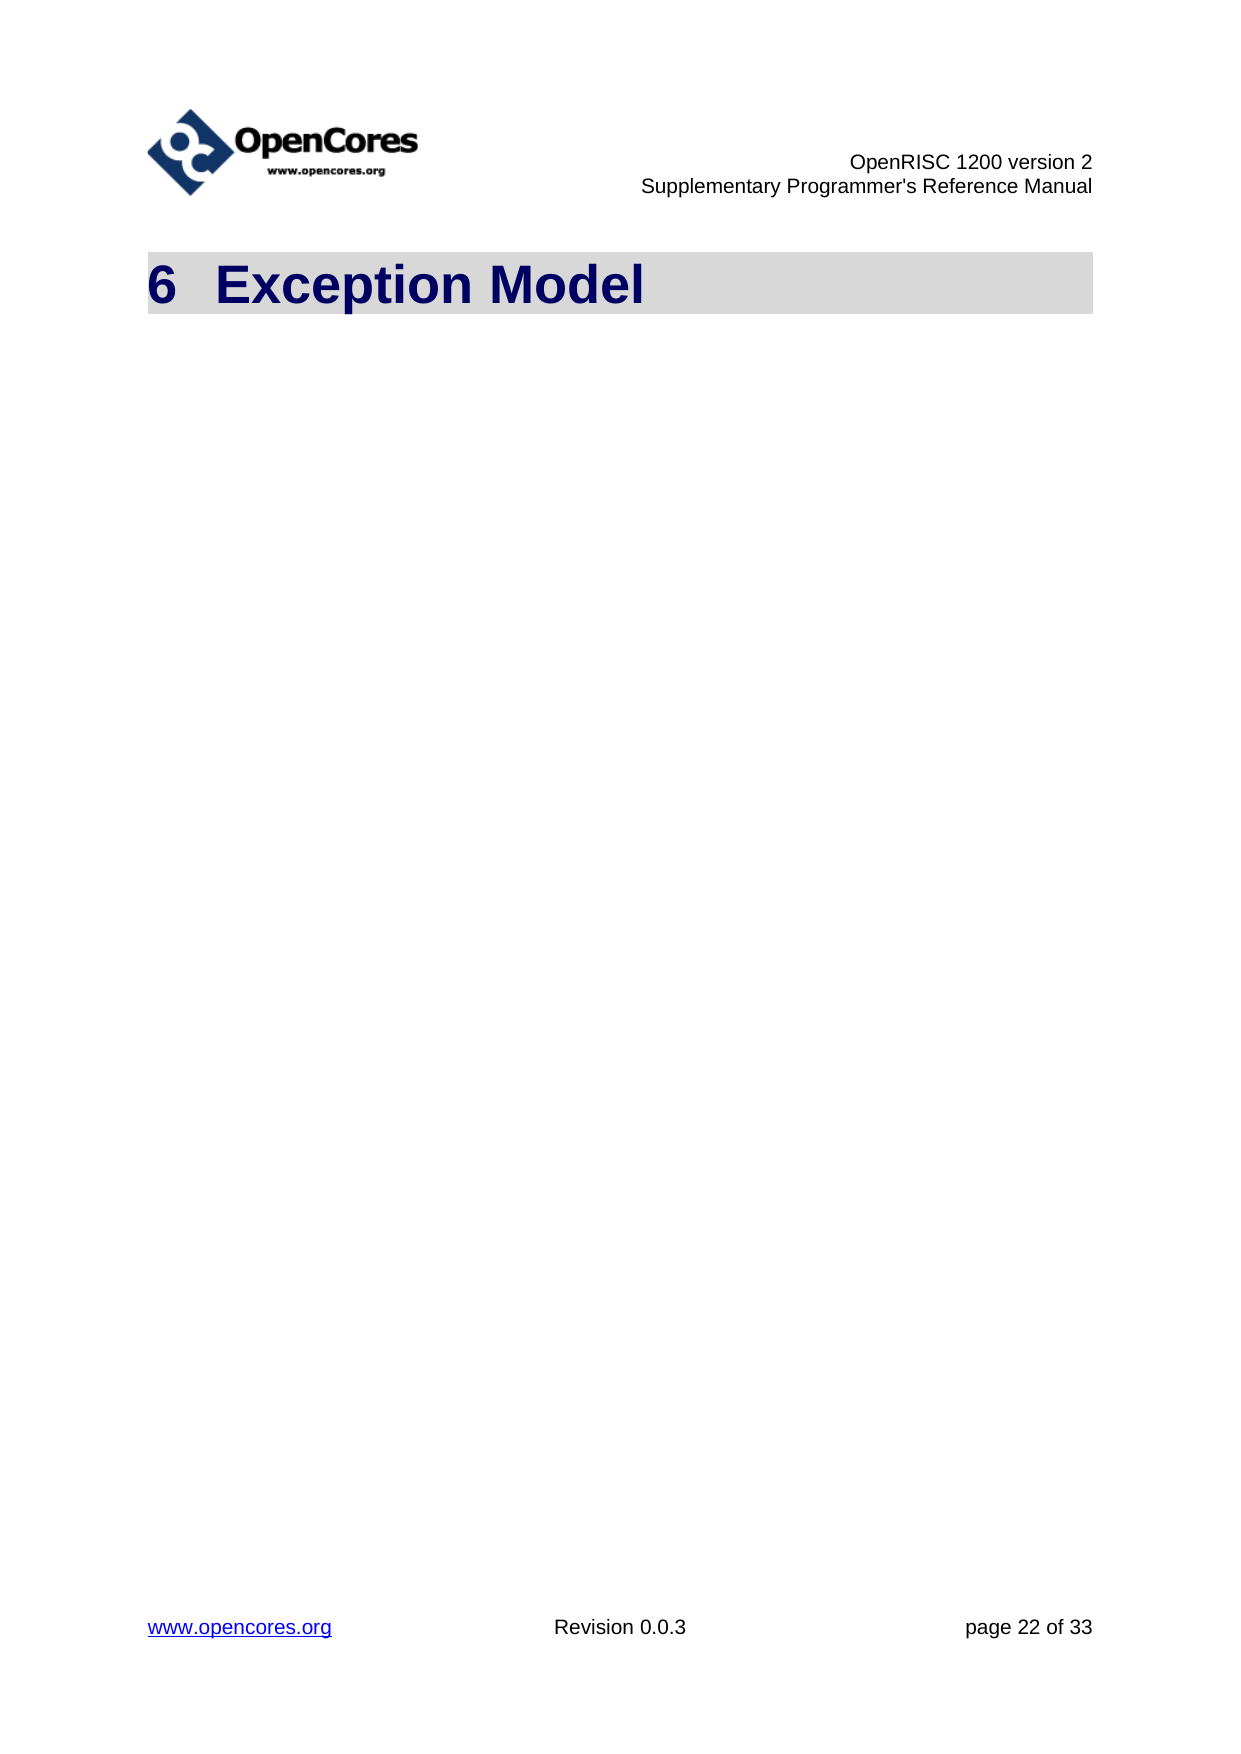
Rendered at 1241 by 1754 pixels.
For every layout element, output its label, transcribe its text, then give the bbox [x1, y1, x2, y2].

subtitle Exception Model [148, 252, 1093, 314]
picture [147, 109, 418, 196]
